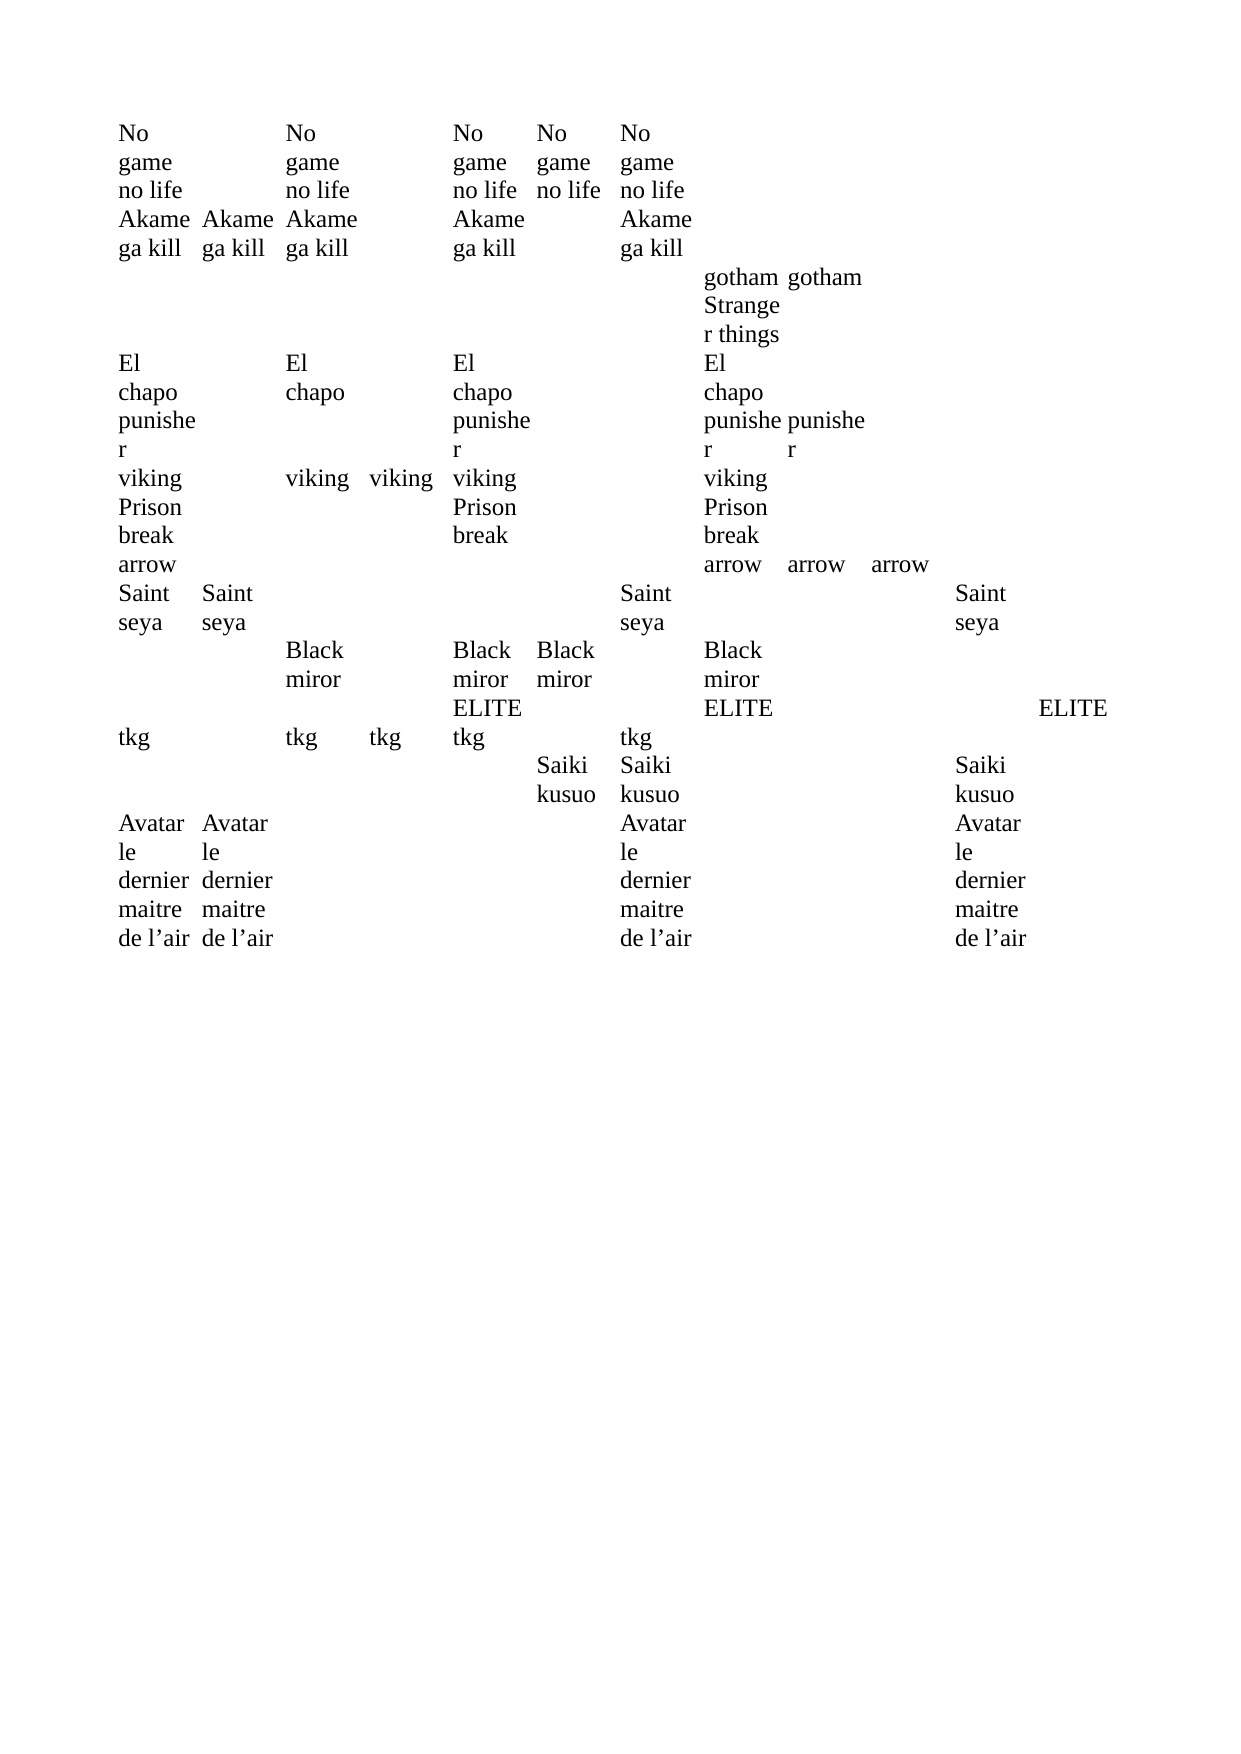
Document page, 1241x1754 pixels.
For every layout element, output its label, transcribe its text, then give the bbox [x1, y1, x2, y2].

table_cell [453, 1038, 536, 1067]
table_cell [955, 1153, 1038, 1182]
table_cell [704, 1124, 787, 1153]
table_cell [620, 262, 704, 291]
table_cell [453, 1153, 536, 1182]
table_cell [202, 1009, 285, 1038]
table_cell [202, 1498, 285, 1527]
table_cell [1038, 1441, 1122, 1469]
table_cell [285, 291, 369, 348]
table_cell No game no life [285, 118, 369, 204]
table_cell [453, 1469, 536, 1498]
table_cell [704, 1153, 787, 1182]
table_cell [202, 1354, 285, 1383]
table_cell Avatar le dernier maitre de l’air [202, 808, 285, 952]
table_cell [1038, 262, 1122, 291]
table_cell gotham [787, 262, 871, 291]
table_cell [955, 1038, 1038, 1067]
table_cell [536, 204, 620, 262]
table_cell Prison break [453, 492, 536, 549]
table_cell [1038, 463, 1122, 492]
table_cell [787, 722, 871, 751]
table_cell [704, 1354, 787, 1383]
table_cell [787, 1182, 871, 1211]
table_cell [955, 1383, 1038, 1412]
table_cell [787, 636, 871, 693]
table_cell [1038, 1412, 1122, 1441]
table_cell [871, 118, 955, 204]
table_cell [453, 952, 536, 981]
table_cell [536, 1009, 620, 1038]
table_cell [620, 636, 704, 693]
table_cell [369, 1527, 453, 1556]
table_cell [787, 693, 871, 722]
table_cell [118, 1556, 202, 1584]
table_cell [202, 1067, 285, 1096]
table_cell [536, 549, 620, 578]
table_cell [202, 1469, 285, 1498]
table_cell [453, 1498, 536, 1527]
table_cell [453, 578, 536, 636]
table_cell No game no life [620, 118, 704, 204]
table_cell [453, 1067, 536, 1096]
table_cell [620, 1527, 704, 1556]
table_cell [787, 1268, 871, 1297]
table_cell [1038, 492, 1122, 549]
table_cell [453, 1182, 536, 1211]
table_cell [620, 981, 704, 1009]
table_cell [118, 1354, 202, 1383]
table_cell [202, 463, 285, 492]
table_cell viking [704, 463, 787, 492]
table_cell punisher [704, 406, 787, 463]
table_cell [620, 1326, 704, 1354]
table_cell [202, 118, 285, 204]
table_cell [369, 492, 453, 549]
table_cell [1038, 1354, 1122, 1383]
table_cell [871, 1153, 955, 1182]
table_cell [536, 348, 620, 406]
table_cell [118, 262, 202, 291]
table_cell [620, 1498, 704, 1527]
table_cell [453, 1009, 536, 1038]
table_cell [871, 1326, 955, 1354]
table_cell [787, 1441, 871, 1469]
table_cell [1038, 406, 1122, 463]
table_cell [704, 1498, 787, 1527]
table_cell [453, 1268, 536, 1297]
table_cell [118, 1038, 202, 1067]
table_cell [369, 1297, 453, 1326]
table_cell [871, 1297, 955, 1326]
table_cell Saint seya [620, 578, 704, 636]
table_cell No game no life [536, 118, 620, 204]
table_cell [620, 1441, 704, 1469]
table_cell [955, 1527, 1038, 1556]
table_cell [955, 1096, 1038, 1124]
table_cell [285, 1211, 369, 1239]
table_cell [453, 291, 536, 348]
table_cell [202, 751, 285, 808]
table_cell [369, 578, 453, 636]
table_cell [704, 1268, 787, 1297]
table_cell [704, 1067, 787, 1096]
table_cell Black miror [704, 636, 787, 693]
table_cell [787, 463, 871, 492]
table_cell [285, 1038, 369, 1067]
table_cell [369, 1067, 453, 1096]
table_cell [620, 1383, 704, 1412]
table_cell [1038, 751, 1122, 808]
table_cell [118, 1211, 202, 1239]
table_cell [369, 1124, 453, 1153]
table_cell [1038, 549, 1122, 578]
table_cell [285, 1239, 369, 1268]
table_cell [620, 1239, 704, 1268]
table_cell [202, 1239, 285, 1268]
table_cell tkg [285, 722, 369, 751]
table_cell [285, 1469, 369, 1498]
table_cell [536, 1297, 620, 1326]
table_cell [536, 406, 620, 463]
table_cell [536, 808, 620, 952]
table_cell arrow [118, 549, 202, 578]
table_cell [453, 981, 536, 1009]
table_cell [955, 1354, 1038, 1383]
table_cell [955, 549, 1038, 578]
table_cell [787, 1383, 871, 1412]
table_cell [620, 1268, 704, 1297]
table_cell tkg [453, 722, 536, 751]
table_cell [871, 1469, 955, 1498]
table_cell [871, 1441, 955, 1469]
table_cell [369, 1383, 453, 1412]
table_cell arrow [871, 549, 955, 578]
table_cell [955, 1009, 1038, 1038]
table_cell [955, 262, 1038, 291]
table_cell [787, 1038, 871, 1067]
table_cell [202, 1153, 285, 1182]
table_cell [369, 1584, 453, 1613]
table_cell [1038, 1469, 1122, 1498]
table_cell [1038, 1383, 1122, 1412]
table_cell [955, 1268, 1038, 1297]
table_cell [871, 291, 955, 348]
table_cell [1038, 1498, 1122, 1527]
table_cell [1038, 636, 1122, 693]
table_cell [871, 808, 955, 952]
table_cell [955, 1469, 1038, 1498]
table_cell [1038, 348, 1122, 406]
table_cell [285, 952, 369, 981]
table_cell [955, 1124, 1038, 1153]
table_cell Saiki kusuo [620, 751, 704, 808]
table_cell [787, 1354, 871, 1383]
table_cell [871, 204, 955, 262]
table_cell [1038, 1096, 1122, 1124]
table_cell [453, 1527, 536, 1556]
table_cell [871, 262, 955, 291]
table_cell Black miror [285, 636, 369, 693]
table_cell [118, 291, 202, 348]
table_cell [369, 636, 453, 693]
table_cell [620, 463, 704, 492]
table_cell [453, 1383, 536, 1412]
table_cell [787, 981, 871, 1009]
table_cell [202, 981, 285, 1009]
table_cell [955, 204, 1038, 262]
table_cell [871, 1067, 955, 1096]
table_cell [369, 1153, 453, 1182]
table_cell tkg [620, 722, 704, 751]
table_cell [536, 1469, 620, 1498]
table_cell [787, 118, 871, 204]
table_cell Prison break [704, 492, 787, 549]
table_cell [787, 1584, 871, 1613]
table_cell [202, 693, 285, 722]
table_cell [369, 1096, 453, 1124]
table_cell [620, 1354, 704, 1383]
table_cell [1038, 952, 1122, 981]
table_cell [955, 348, 1038, 406]
table_cell [453, 1556, 536, 1584]
table_cell [285, 1584, 369, 1613]
table_cell [955, 118, 1038, 204]
table_cell [536, 693, 620, 722]
table_cell [1038, 1239, 1122, 1268]
table_cell [118, 1584, 202, 1613]
table_cell [453, 1096, 536, 1124]
table_cell [620, 549, 704, 578]
table_cell [620, 1297, 704, 1326]
table_cell [369, 1038, 453, 1067]
table_cell [704, 1009, 787, 1038]
table_cell [787, 1153, 871, 1182]
table_cell [871, 952, 955, 981]
table_cell [787, 348, 871, 406]
table_cell [536, 1182, 620, 1211]
table_cell [871, 981, 955, 1009]
table_cell [704, 1556, 787, 1584]
table_cell [704, 1383, 787, 1412]
table_cell [955, 981, 1038, 1009]
table_cell [202, 952, 285, 981]
table_cell [202, 1182, 285, 1211]
table_cell [369, 1182, 453, 1211]
table_cell [955, 636, 1038, 693]
table_cell [871, 1268, 955, 1297]
table_cell [955, 1584, 1038, 1613]
table_cell [620, 1412, 704, 1441]
table_cell [118, 1009, 202, 1038]
table_cell Akame ga kill [453, 204, 536, 262]
table_cell [955, 693, 1038, 722]
table_cell Akame ga kill [202, 204, 285, 262]
table_cell viking [453, 463, 536, 492]
table_cell [369, 1412, 453, 1441]
table_cell punisher [118, 406, 202, 463]
table_cell No game no life [453, 118, 536, 204]
table_cell [704, 1441, 787, 1469]
table_cell [620, 693, 704, 722]
table_cell [202, 1211, 285, 1239]
table_cell [787, 1211, 871, 1239]
table_cell tkg [369, 722, 453, 751]
table_cell [202, 1441, 285, 1469]
table_cell [369, 1354, 453, 1383]
table_cell [955, 1067, 1038, 1096]
table_cell [871, 348, 955, 406]
table_cell [536, 1124, 620, 1153]
table_cell [704, 1527, 787, 1556]
table_cell [202, 1038, 285, 1067]
table_cell [285, 262, 369, 291]
table_cell [620, 348, 704, 406]
table_cell [1038, 578, 1122, 636]
table_cell [1038, 1584, 1122, 1613]
table_cell [704, 1584, 787, 1613]
table_cell [118, 751, 202, 808]
table_cell [202, 1412, 285, 1441]
table_cell [787, 1067, 871, 1096]
table_cell [871, 693, 955, 722]
table_cell [369, 1441, 453, 1469]
table_cell [620, 1067, 704, 1096]
table_cell [787, 1412, 871, 1441]
table_cell [871, 1383, 955, 1412]
table_cell [536, 1268, 620, 1297]
table_cell [620, 1556, 704, 1584]
table_cell [285, 1412, 369, 1441]
table_cell [787, 291, 871, 348]
table_cell [871, 1527, 955, 1556]
table_cell [955, 406, 1038, 463]
table_cell [1038, 722, 1122, 751]
table_cell [118, 1441, 202, 1469]
table_cell [787, 1326, 871, 1354]
table_cell [620, 1584, 704, 1613]
table_cell [453, 1326, 536, 1354]
table_cell Avatar le dernier maitre de l’air [955, 808, 1038, 952]
table_cell [871, 722, 955, 751]
table_cell [285, 1153, 369, 1182]
table_cell [787, 952, 871, 981]
table_cell [453, 1441, 536, 1469]
table_cell [202, 1297, 285, 1326]
table_cell [285, 1441, 369, 1469]
table_cell [536, 981, 620, 1009]
table_cell [955, 722, 1038, 751]
table_cell [787, 204, 871, 262]
table_cell [285, 549, 369, 578]
table_cell [118, 1498, 202, 1527]
table_cell [285, 808, 369, 952]
table_cell [118, 1124, 202, 1153]
table_cell [536, 1383, 620, 1412]
table_cell [536, 1556, 620, 1584]
table_cell [118, 1326, 202, 1354]
table_cell [1038, 1009, 1122, 1038]
table_cell [453, 1211, 536, 1239]
table_cell [871, 1096, 955, 1124]
table_cell Akame ga kill [118, 204, 202, 262]
table_cell [118, 693, 202, 722]
table_cell [704, 578, 787, 636]
table_cell [285, 1124, 369, 1153]
table_cell [453, 1354, 536, 1383]
table_cell [369, 1326, 453, 1354]
table_cell [536, 1412, 620, 1441]
table_cell El chapo [118, 348, 202, 406]
table_cell [871, 1182, 955, 1211]
table_cell [118, 1412, 202, 1441]
table_cell punisher [787, 406, 871, 463]
table_cell [871, 1211, 955, 1239]
table_cell [369, 1211, 453, 1239]
table_cell [202, 492, 285, 549]
table_cell [118, 1239, 202, 1268]
table_cell ELITE [704, 693, 787, 722]
table_cell [704, 1297, 787, 1326]
table_cell [620, 952, 704, 981]
table_cell [620, 1153, 704, 1182]
table_cell [202, 1096, 285, 1124]
table_cell [369, 751, 453, 808]
table_cell [620, 291, 704, 348]
table_cell [202, 1556, 285, 1584]
table_cell [871, 492, 955, 549]
table_cell [536, 1038, 620, 1067]
table_cell ELITE [453, 693, 536, 722]
table_cell [453, 262, 536, 291]
table_cell [704, 118, 787, 204]
table_cell [704, 981, 787, 1009]
table_cell [871, 406, 955, 463]
table_cell [1038, 1527, 1122, 1556]
table_cell [955, 492, 1038, 549]
table_cell [118, 952, 202, 981]
table_cell [453, 751, 536, 808]
table_cell [369, 981, 453, 1009]
table_cell [1038, 1153, 1122, 1182]
table_cell [620, 492, 704, 549]
table_cell [787, 1527, 871, 1556]
table_cell [118, 1096, 202, 1124]
table_cell gotham [704, 262, 787, 291]
table_cell [285, 492, 369, 549]
table_cell [285, 1556, 369, 1584]
table_cell El chapo [704, 348, 787, 406]
table_cell [453, 1584, 536, 1613]
table_cell Stranger things [704, 291, 787, 348]
table_cell punisher [453, 406, 536, 463]
table_cell [202, 549, 285, 578]
table_cell [787, 1556, 871, 1584]
table_cell [536, 1354, 620, 1383]
table_cell [202, 636, 285, 693]
table_cell [704, 952, 787, 981]
table_cell [536, 463, 620, 492]
table_cell [620, 1038, 704, 1067]
table_cell [369, 348, 453, 406]
table_cell [202, 1383, 285, 1412]
table_cell [704, 1412, 787, 1441]
table_cell [536, 1211, 620, 1239]
table_cell [285, 1527, 369, 1556]
table_cell [369, 693, 453, 722]
table_cell [787, 578, 871, 636]
table_cell [285, 1268, 369, 1297]
table_cell Saiki kusuo [536, 751, 620, 808]
table_cell [955, 1239, 1038, 1268]
table_cell [871, 751, 955, 808]
table_cell [118, 1297, 202, 1326]
table_cell [1038, 204, 1122, 262]
table_cell [536, 722, 620, 751]
table_cell [536, 578, 620, 636]
table_cell [285, 981, 369, 1009]
table_cell [369, 1268, 453, 1297]
table_cell [704, 1182, 787, 1211]
table_cell [369, 291, 453, 348]
table_cell Akame ga kill [620, 204, 704, 262]
table_cell [620, 1469, 704, 1498]
table_cell [118, 1527, 202, 1556]
table_cell [369, 1469, 453, 1498]
table_cell [955, 1326, 1038, 1354]
table_cell [536, 952, 620, 981]
table_cell Avatar le dernier maitre de l’air [620, 808, 704, 952]
table_cell [285, 1096, 369, 1124]
table_cell [536, 1584, 620, 1613]
table_cell [1038, 1067, 1122, 1096]
table_cell [285, 578, 369, 636]
table_cell [536, 1498, 620, 1527]
table_cell [536, 492, 620, 549]
table_cell [1038, 1182, 1122, 1211]
table_cell [536, 1067, 620, 1096]
table_cell [369, 118, 453, 204]
table_cell [620, 1096, 704, 1124]
table_cell [285, 1009, 369, 1038]
table_cell [787, 1009, 871, 1038]
table_cell [955, 1412, 1038, 1441]
table_cell tkg [118, 722, 202, 751]
table_cell [536, 1326, 620, 1354]
table_cell [955, 1556, 1038, 1584]
table_cell [787, 1239, 871, 1268]
table_cell [955, 952, 1038, 981]
table_cell [118, 636, 202, 693]
table_cell arrow [787, 549, 871, 578]
table_cell [202, 1527, 285, 1556]
table_cell viking [369, 463, 453, 492]
table_cell [118, 1469, 202, 1498]
table_cell [369, 204, 453, 262]
table_cell [620, 1182, 704, 1211]
table_cell [202, 1268, 285, 1297]
table_cell [704, 1096, 787, 1124]
table_cell El chapo [285, 348, 369, 406]
table_cell [202, 1124, 285, 1153]
table_cell [202, 406, 285, 463]
table_cell [871, 1124, 955, 1153]
table_cell ELITE [1038, 693, 1122, 722]
table_cell [620, 1211, 704, 1239]
table_cell [285, 1354, 369, 1383]
table_cell [369, 262, 453, 291]
table_cell [118, 1383, 202, 1412]
table_cell Saint seya [955, 578, 1038, 636]
table_cell Prison break [118, 492, 202, 549]
table_cell [536, 1153, 620, 1182]
table_cell [202, 1326, 285, 1354]
table_cell [1038, 1297, 1122, 1326]
table_cell [871, 636, 955, 693]
table_cell [1038, 1268, 1122, 1297]
table_cell [285, 751, 369, 808]
table_cell [1038, 981, 1122, 1009]
table_cell [1038, 291, 1122, 348]
table_cell Black miror [536, 636, 620, 693]
table_cell Akame ga kill [285, 204, 369, 262]
table_cell [704, 722, 787, 751]
table_cell [369, 1239, 453, 1268]
table_cell [787, 751, 871, 808]
table_cell [1038, 118, 1122, 204]
table_cell [704, 751, 787, 808]
table_cell [536, 262, 620, 291]
table_cell [369, 549, 453, 578]
table_cell [1038, 1038, 1122, 1067]
table_cell [1038, 1124, 1122, 1153]
table_cell [1038, 808, 1122, 952]
table_cell [1038, 1556, 1122, 1584]
table_cell [955, 291, 1038, 348]
table_cell [369, 406, 453, 463]
table_cell [871, 1038, 955, 1067]
table_cell [787, 1124, 871, 1153]
table_cell [118, 1067, 202, 1096]
table_cell No game no life [118, 118, 202, 204]
table_cell [871, 1498, 955, 1527]
table_cell viking [285, 463, 369, 492]
table_cell [871, 1354, 955, 1383]
table_cell [955, 1182, 1038, 1211]
table_cell [955, 463, 1038, 492]
table_cell [118, 1182, 202, 1211]
table_cell [620, 1124, 704, 1153]
table_cell [285, 1326, 369, 1354]
table_cell [955, 1441, 1038, 1469]
table_cell [285, 1182, 369, 1211]
table_cell [871, 1009, 955, 1038]
table_cell [871, 578, 955, 636]
table_cell [369, 808, 453, 952]
table_cell [955, 1498, 1038, 1527]
table_cell El chapo [453, 348, 536, 406]
table_cell Saint seya [118, 578, 202, 636]
table_cell [787, 1469, 871, 1498]
table_cell [787, 492, 871, 549]
table_cell [1038, 1326, 1122, 1354]
table_cell [704, 204, 787, 262]
table_cell arrow [704, 549, 787, 578]
table_cell [118, 981, 202, 1009]
table_cell [118, 1153, 202, 1182]
table_cell [704, 1469, 787, 1498]
table_cell [871, 463, 955, 492]
table_cell [369, 1498, 453, 1527]
table_cell [202, 722, 285, 751]
table_cell [285, 1498, 369, 1527]
table_cell [202, 262, 285, 291]
table_cell [871, 1239, 955, 1268]
table_cell [453, 1239, 536, 1268]
table_cell [536, 291, 620, 348]
table_cell [704, 1326, 787, 1354]
table_cell [620, 406, 704, 463]
table_cell [285, 1383, 369, 1412]
table_cell [955, 1211, 1038, 1239]
table_cell [202, 1584, 285, 1613]
table_cell [285, 1297, 369, 1326]
table_cell [453, 808, 536, 952]
table_cell [369, 952, 453, 981]
table_cell [787, 808, 871, 952]
table_cell [369, 1556, 453, 1584]
table_cell Avatar le dernier maitre de l’air [118, 808, 202, 952]
table_cell [536, 1239, 620, 1268]
table_cell [285, 1067, 369, 1096]
table_cell [285, 406, 369, 463]
table_cell [453, 549, 536, 578]
table_cell [787, 1498, 871, 1527]
table_cell [285, 693, 369, 722]
table_cell [536, 1441, 620, 1469]
table_cell [453, 1297, 536, 1326]
table_cell [871, 1556, 955, 1584]
table_cell [1038, 1211, 1122, 1239]
table_cell Black miror [453, 636, 536, 693]
table_cell [704, 1239, 787, 1268]
table_cell [118, 1268, 202, 1297]
table_cell [453, 1124, 536, 1153]
table_cell [536, 1096, 620, 1124]
table_cell [787, 1297, 871, 1326]
table_cell [704, 1038, 787, 1067]
table_cell Saiki kusuo [955, 751, 1038, 808]
table_cell [871, 1412, 955, 1441]
table_cell [453, 1412, 536, 1441]
table_cell viking [118, 463, 202, 492]
table_cell [536, 1527, 620, 1556]
table_cell [871, 1584, 955, 1613]
table_cell [202, 348, 285, 406]
table_cell [620, 1009, 704, 1038]
table_cell [202, 291, 285, 348]
table_cell [369, 1009, 453, 1038]
table_cell [955, 1297, 1038, 1326]
table_cell [787, 1096, 871, 1124]
table_cell [704, 808, 787, 952]
table_cell [704, 1211, 787, 1239]
table_cell Saint seya [202, 578, 285, 636]
